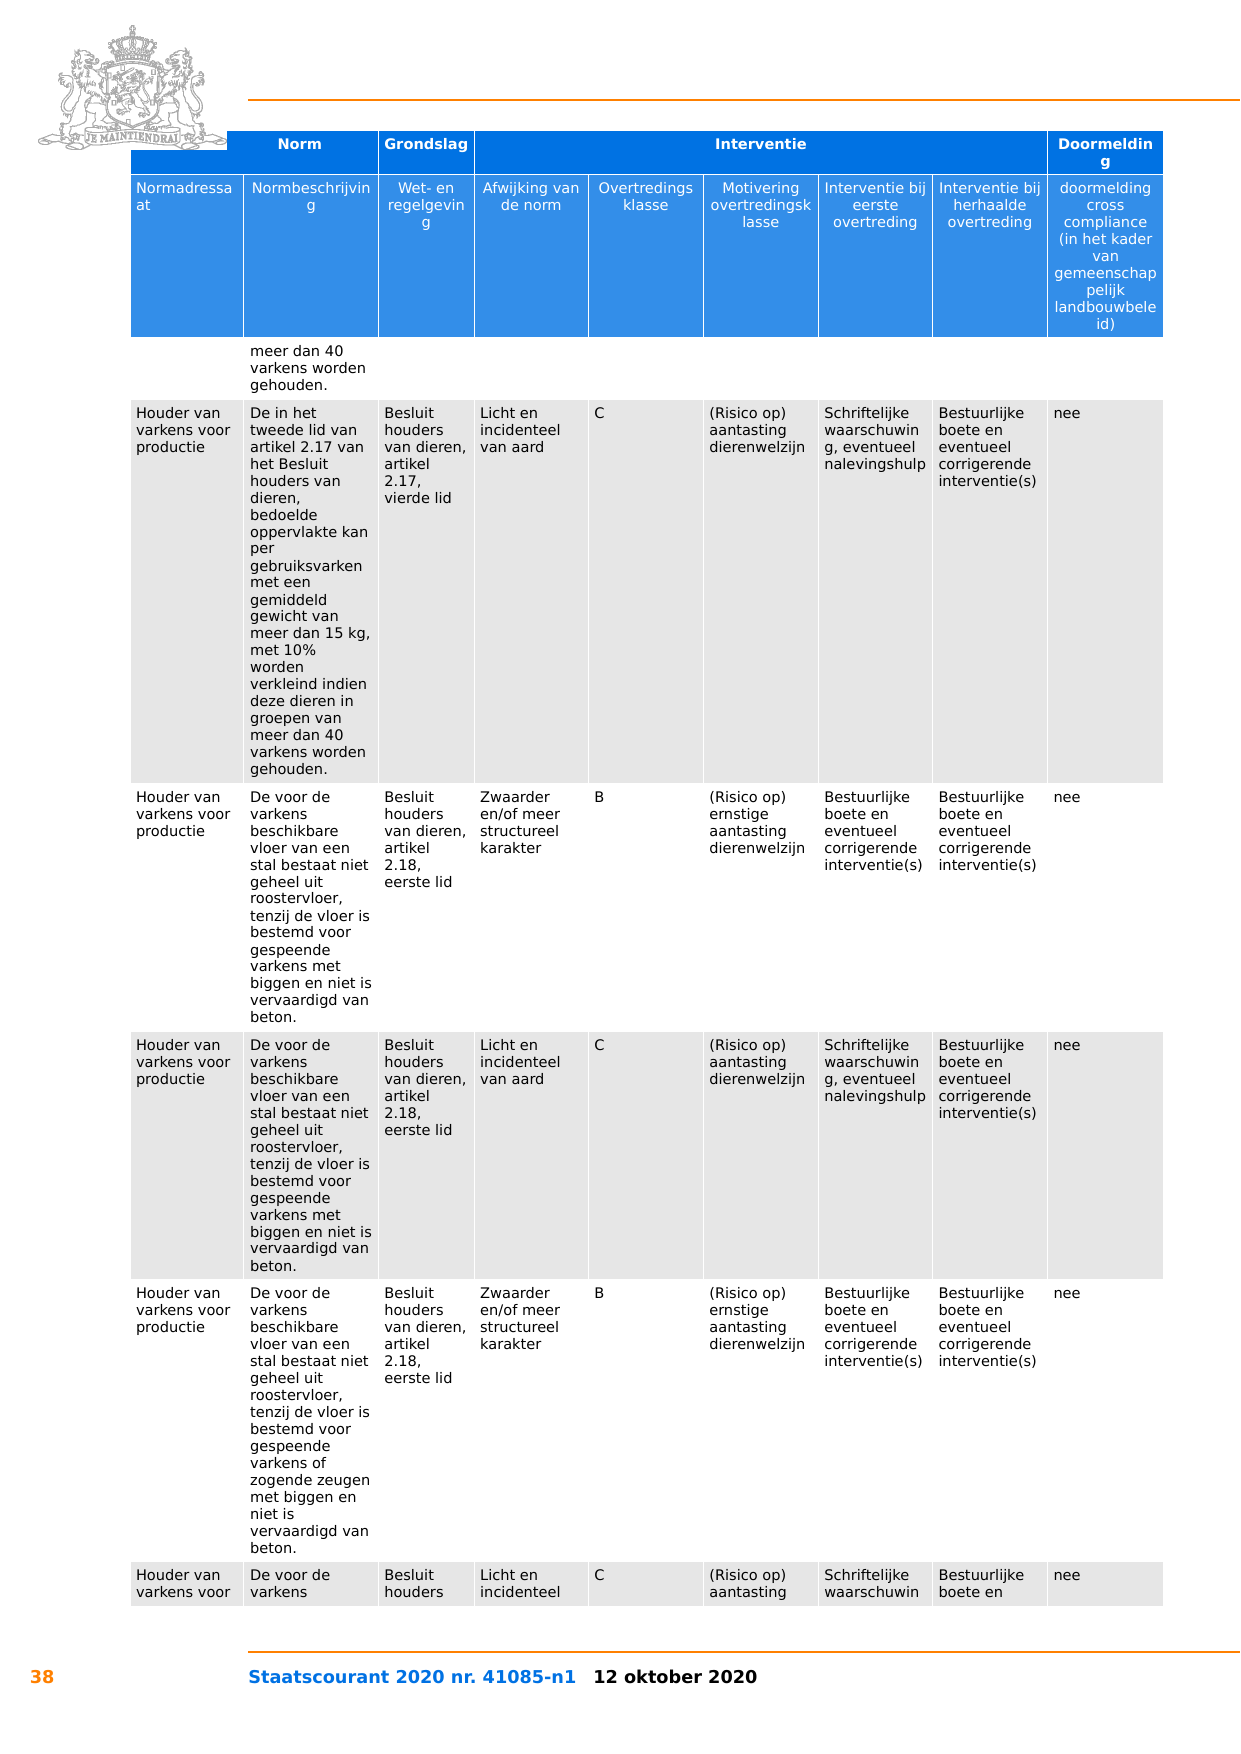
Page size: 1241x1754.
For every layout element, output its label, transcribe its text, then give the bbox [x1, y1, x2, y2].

table_cell Schriftelijke waarschuwing, eventueel nalevingshulp [819, 400, 932, 783]
table_cell C [589, 400, 703, 783]
table_cell [131, 339, 243, 399]
table_cell Interventie bij eerste overtreding [819, 175, 932, 337]
table_cell Besluit houders van dieren, artikel 2.18, eerste lid [379, 784, 474, 1031]
table_cell De voor de varkens beschikbare vloer van een stal bestaat niet geheel uit roostervloer, tenzij de vloer is bestemd voor gespeende varkens met biggen en niet is vervaardigd van beton. [244, 784, 378, 1031]
table_cell B [589, 784, 703, 1031]
table_cell [933, 339, 1047, 399]
table_cell Houder van varkens voor productie [131, 784, 243, 1031]
table_header Doormelding [1048, 131, 1163, 174]
table_cell (Risico op) aantasting dierenwelzijn [704, 1032, 818, 1279]
table_cell Schriftelijke waarschuwing, eventueel nalevingshulp [819, 1032, 932, 1279]
table_cell (Risico op) ernstige aantasting dierenwelzijn [704, 1280, 818, 1561]
table_cell [819, 339, 932, 399]
table_cell Bestuurlijke boete en eventueel corrigerende interventie(s) [819, 784, 932, 1031]
table_cell Wet- en regelgeving [379, 175, 474, 337]
table_cell Bestuurlijke boete en [933, 1562, 1047, 1606]
table_cell Interventie bij herhaalde overtreding [933, 175, 1047, 337]
table_cell Motivering overtredingsklasse [704, 175, 818, 337]
table_cell Licht en incidenteel [475, 1562, 588, 1606]
table_cell [704, 339, 818, 399]
table_cell Houder van varkens voor productie [131, 1032, 243, 1279]
table_cell Normbeschrijving [244, 175, 378, 337]
table_cell Bestuurlijke boete en eventueel corrigerende interventie(s) [933, 784, 1047, 1031]
table_cell (Risico op) aantasting dierenwelzijn [704, 400, 818, 783]
table_cell nee [1048, 400, 1163, 783]
table_cell (Risico op) ernstige aantasting dierenwelzijn [704, 784, 818, 1031]
table_cell [379, 339, 474, 399]
table_cell nee [1048, 1562, 1163, 1606]
table_header Grondslag [379, 131, 474, 174]
table_cell Besluit houders van dieren, artikel 2.17, vierde lid [379, 400, 474, 783]
table_cell Houder van varkens voor [131, 1562, 243, 1606]
table_cell Zwaarder en/of meer structureel karakter [475, 1280, 588, 1561]
table_cell [475, 339, 588, 399]
table_cell De in het tweede lid van artikel 2.17 van het Besluit houders van dieren, bedoelde oppervlakte kan per gebruiksvarken met een gemiddeld gewicht van meer dan 15 kg, met 10% worden verkleind indien deze dieren in groepen van meer dan 40 varkens worden gehouden. [244, 400, 378, 783]
table_cell Bestuurlijke boete en eventueel corrigerende interventie(s) [819, 1280, 932, 1561]
table_cell Besluit houders van dieren, artikel 2.18, eerste lid [379, 1032, 474, 1279]
table_cell B [589, 1280, 703, 1561]
table_cell C [589, 1562, 703, 1606]
table_cell Licht en incidenteel van aard [475, 1032, 588, 1279]
table_cell Overtredingsklasse [589, 175, 703, 337]
table_cell meer dan 40 varkens worden gehouden. [244, 339, 378, 399]
table_cell De voor de varkens beschikbare vloer van een stal bestaat niet geheel uit roostervloer, tenzij de vloer is bestemd voor gespeende varkens met biggen en niet is vervaardigd van beton. [244, 1032, 378, 1279]
table_cell C [589, 1032, 703, 1279]
picture [38, 25, 227, 150]
table_cell Besluit houders [379, 1562, 474, 1606]
table_cell Bestuurlijke boete en eventueel corrigerende interventie(s) [933, 1280, 1047, 1561]
table_cell Bestuurlijke boete en eventueel corrigerende interventie(s) [933, 1032, 1047, 1279]
table_cell Houder van varkens voor productie [131, 1280, 243, 1561]
table_cell [589, 339, 703, 399]
table_cell Normadressaat [131, 175, 243, 337]
table_cell nee [1048, 784, 1163, 1031]
table_cell Schriftelijke waarschuwin [819, 1562, 932, 1606]
table_header Norm [131, 131, 378, 174]
table_cell nee [1048, 1032, 1163, 1279]
table_cell [1048, 339, 1163, 399]
table_cell De voor de varkens [244, 1562, 378, 1606]
table_cell Bestuurlijke boete en eventueel corrigerende interventie(s) [933, 400, 1047, 783]
table_cell Besluit houders van dieren, artikel 2.18, eerste lid [379, 1280, 474, 1561]
table_cell nee [1048, 1280, 1163, 1561]
table_cell Zwaarder en/of meer structureel karakter [475, 784, 588, 1031]
table_header Interventie [475, 131, 1047, 174]
table_cell (Risico op) aantasting [704, 1562, 818, 1606]
table_cell Houder van varkens voor productie [131, 400, 243, 783]
table_cell De voor de varkens beschikbare vloer van een stal bestaat niet geheel uit roostervloer, tenzij de vloer is bestemd voor gespeende varkens of zogende zeugen met biggen en niet is vervaardigd van beton. [244, 1280, 378, 1561]
table_cell Afwijking van de norm [475, 175, 588, 337]
table_cell doormelding cross compliance (in het kader van gemeenschappelijk landbouwbeleid) [1048, 175, 1163, 337]
table_cell Licht en incidenteel van aard [475, 400, 588, 783]
